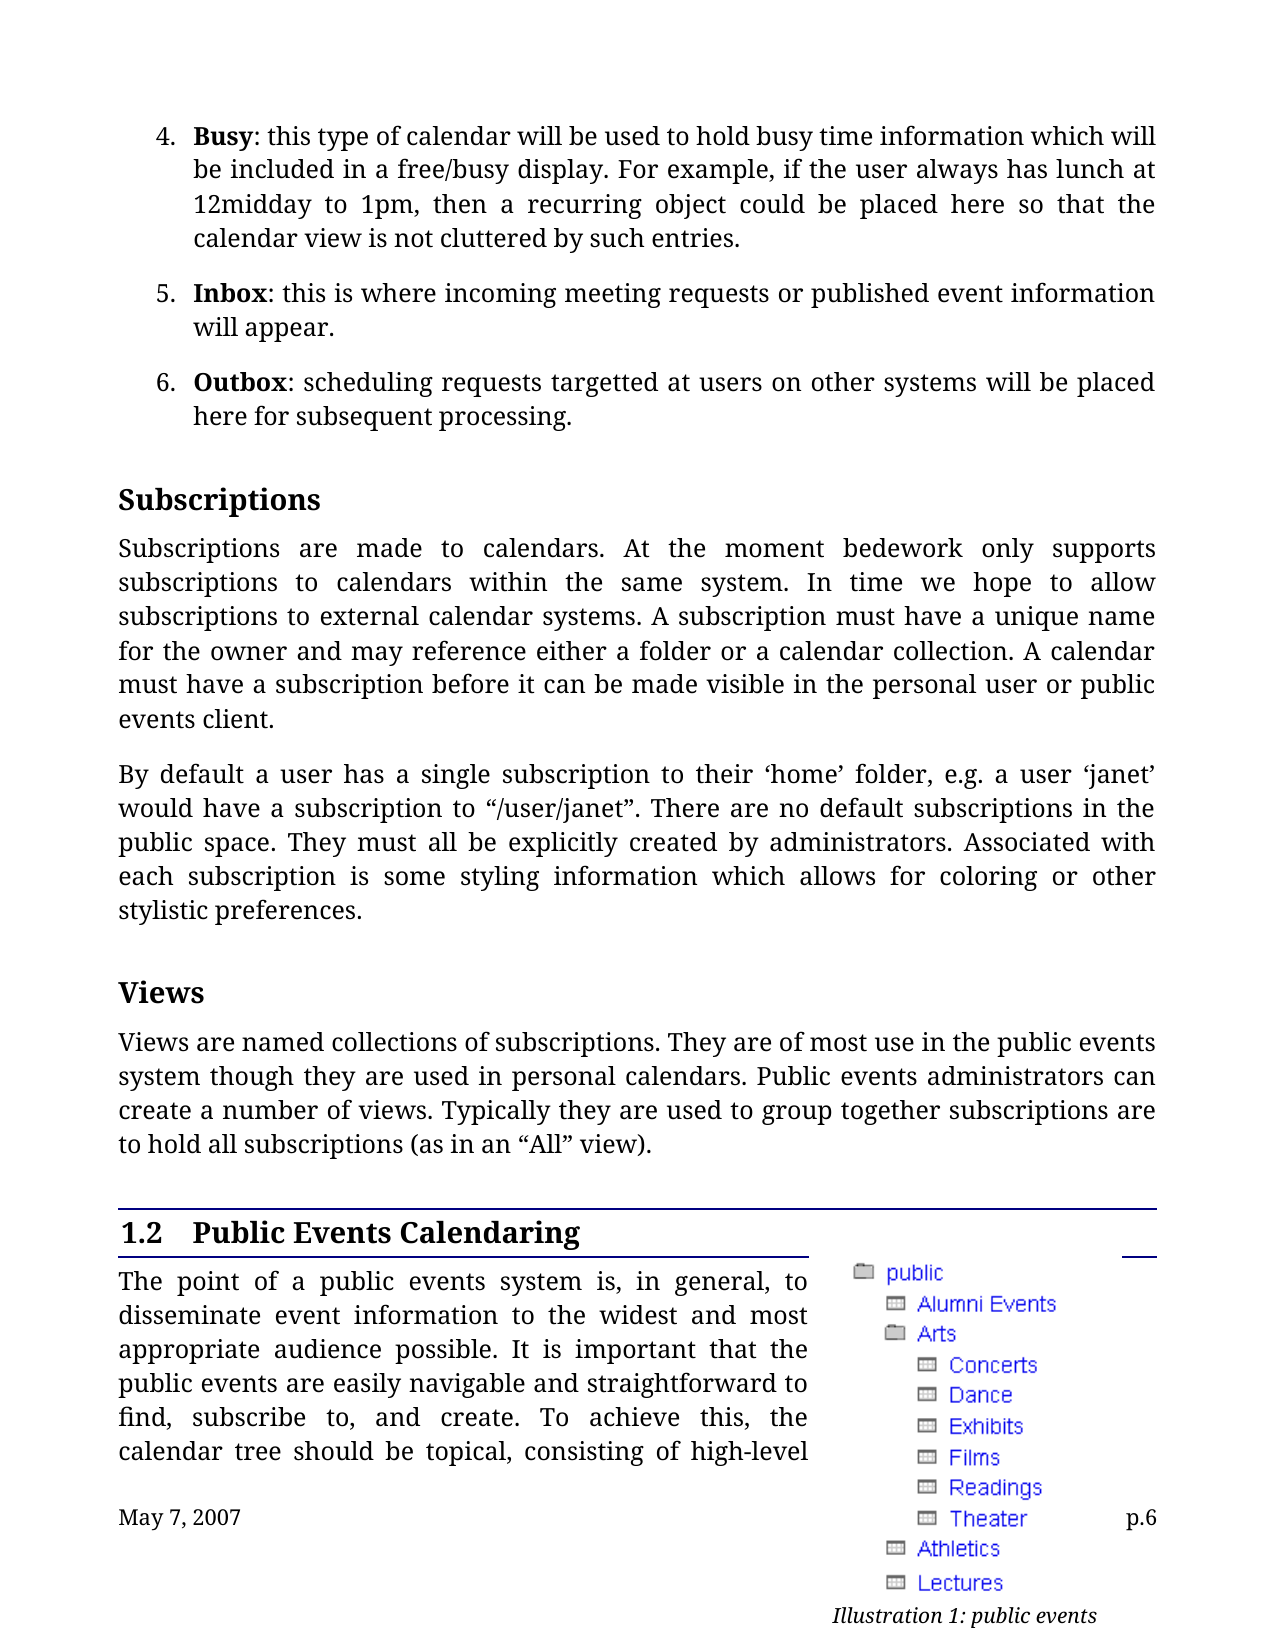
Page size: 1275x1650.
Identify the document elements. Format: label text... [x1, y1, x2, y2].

subtitle Views [118, 973, 1157, 1012]
picture [846, 1254, 1076, 1602]
list Outbox: scheduling requests targetted at users on other systems will be placed here for subsequent processing. [156, 364, 1157, 433]
subtitle Public Events Calendaring [118, 1210, 1157, 1256]
text Illustration 1: public events [809, 1244, 1123, 1630]
text Subscriptions are made to calendars. At the moment bedework only supports subscriptions to calendars within the same system. In time we hope to allow subscriptions to external calendar systems. A subscription must have a unique name for the owner and may reference either a folder or a calendar collection. A calendar must have a subscription before it can be made visible in the personal user or public events client. [118, 531, 1157, 735]
text Views are named collections of subscriptions. They are of most use in the public events system though they are used in personal calendars. Public events administrators can create a number of views. Typically they are used to group together subscriptions are to hold all subscriptions (as in an “All” view). [118, 1025, 1157, 1161]
text The point of a public events system is, in general, to disseminate event information to the widest and most appropriate audience possible. It is important that the public events are easily navigable and straightforward to find, subscribe to, and create. To achieve this, the calendar tree should be topical, consisting of high-level [118, 1264, 809, 1468]
text By default a user has a single subscription to their ‘home’ folder, e.g. a user ‘janet’ would have a subscription to “/user/janet”. There are no default subscriptions in the public space. They must all be explicitly created by administrators. Associated with each subscription is some styling information which allows for coloring or other stylistic preferences. [118, 756, 1157, 927]
list Inbox: this is where incoming meeting requests or published event information will appear. [156, 275, 1157, 343]
subtitle Subscriptions [118, 479, 1157, 518]
list Busy: this type of calendar will be used to hold busy time information which will be included in a free/busy display. For example, if the user always has lunch at 12midday to 1pm, then a recurring object could be placed here so that the calendar view is not cluttered by such entries. [156, 118, 1157, 254]
